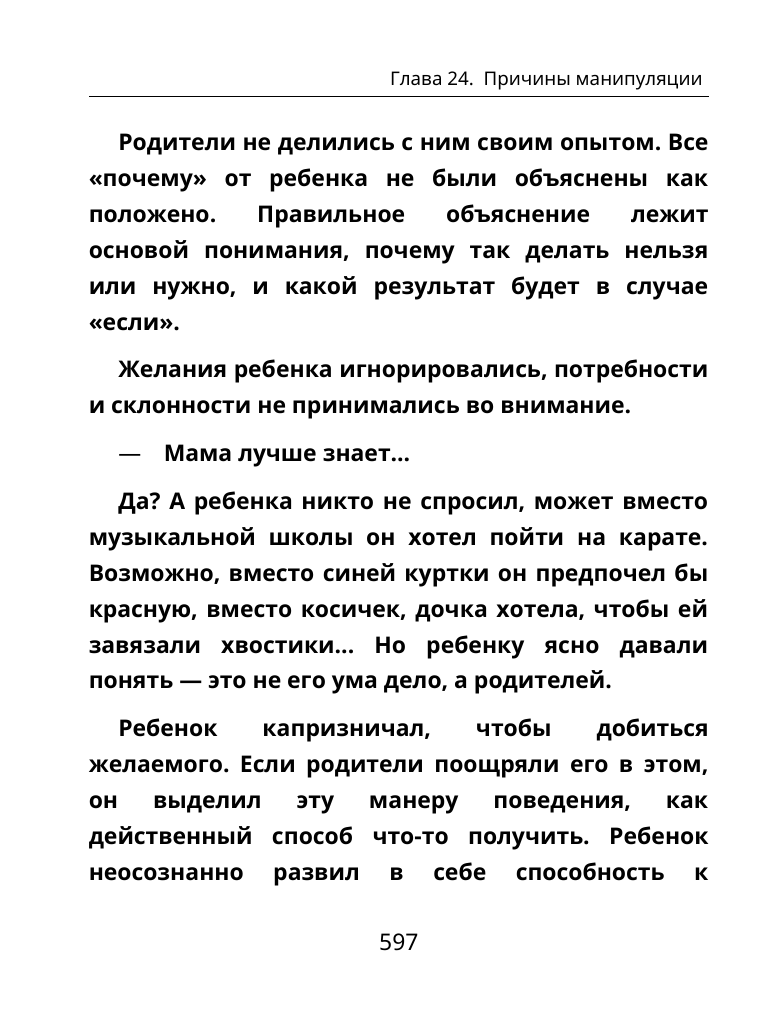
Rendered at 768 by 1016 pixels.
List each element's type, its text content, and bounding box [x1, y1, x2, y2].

text Ребенок капризничал, чтобы добиться желаемого. Если родители поощряли его в этом, он выделил эту манеру поведения, как действенный способ что-то получить. Ребенок неосознанно развил в себе способность к [88, 712, 709, 887]
list Мама лучше знает... [88, 437, 709, 468]
text Да? А ребенка никто не спросил, может вместо музыкальной школы он хотел пойти на карате. Возможно, вместо синей куртки он предпочел бы красную, вместо косичек, дочка хотела, чтобы ей завязали хвостики... Но ребенку ясно давали понять — это не его ума дело, а родителей. [88, 485, 709, 696]
text Желания ребенка игнорировались, потребности и склонности не принимались во внимание. [88, 353, 709, 421]
text Родители не делились с ним своим опытом. Все «почему» от ребенка не были объяснены как положено. Правильное объяснение лежит основой понимания, почему так делать нельзя или нужно, и какой результат будет в случае «если». [88, 126, 709, 337]
